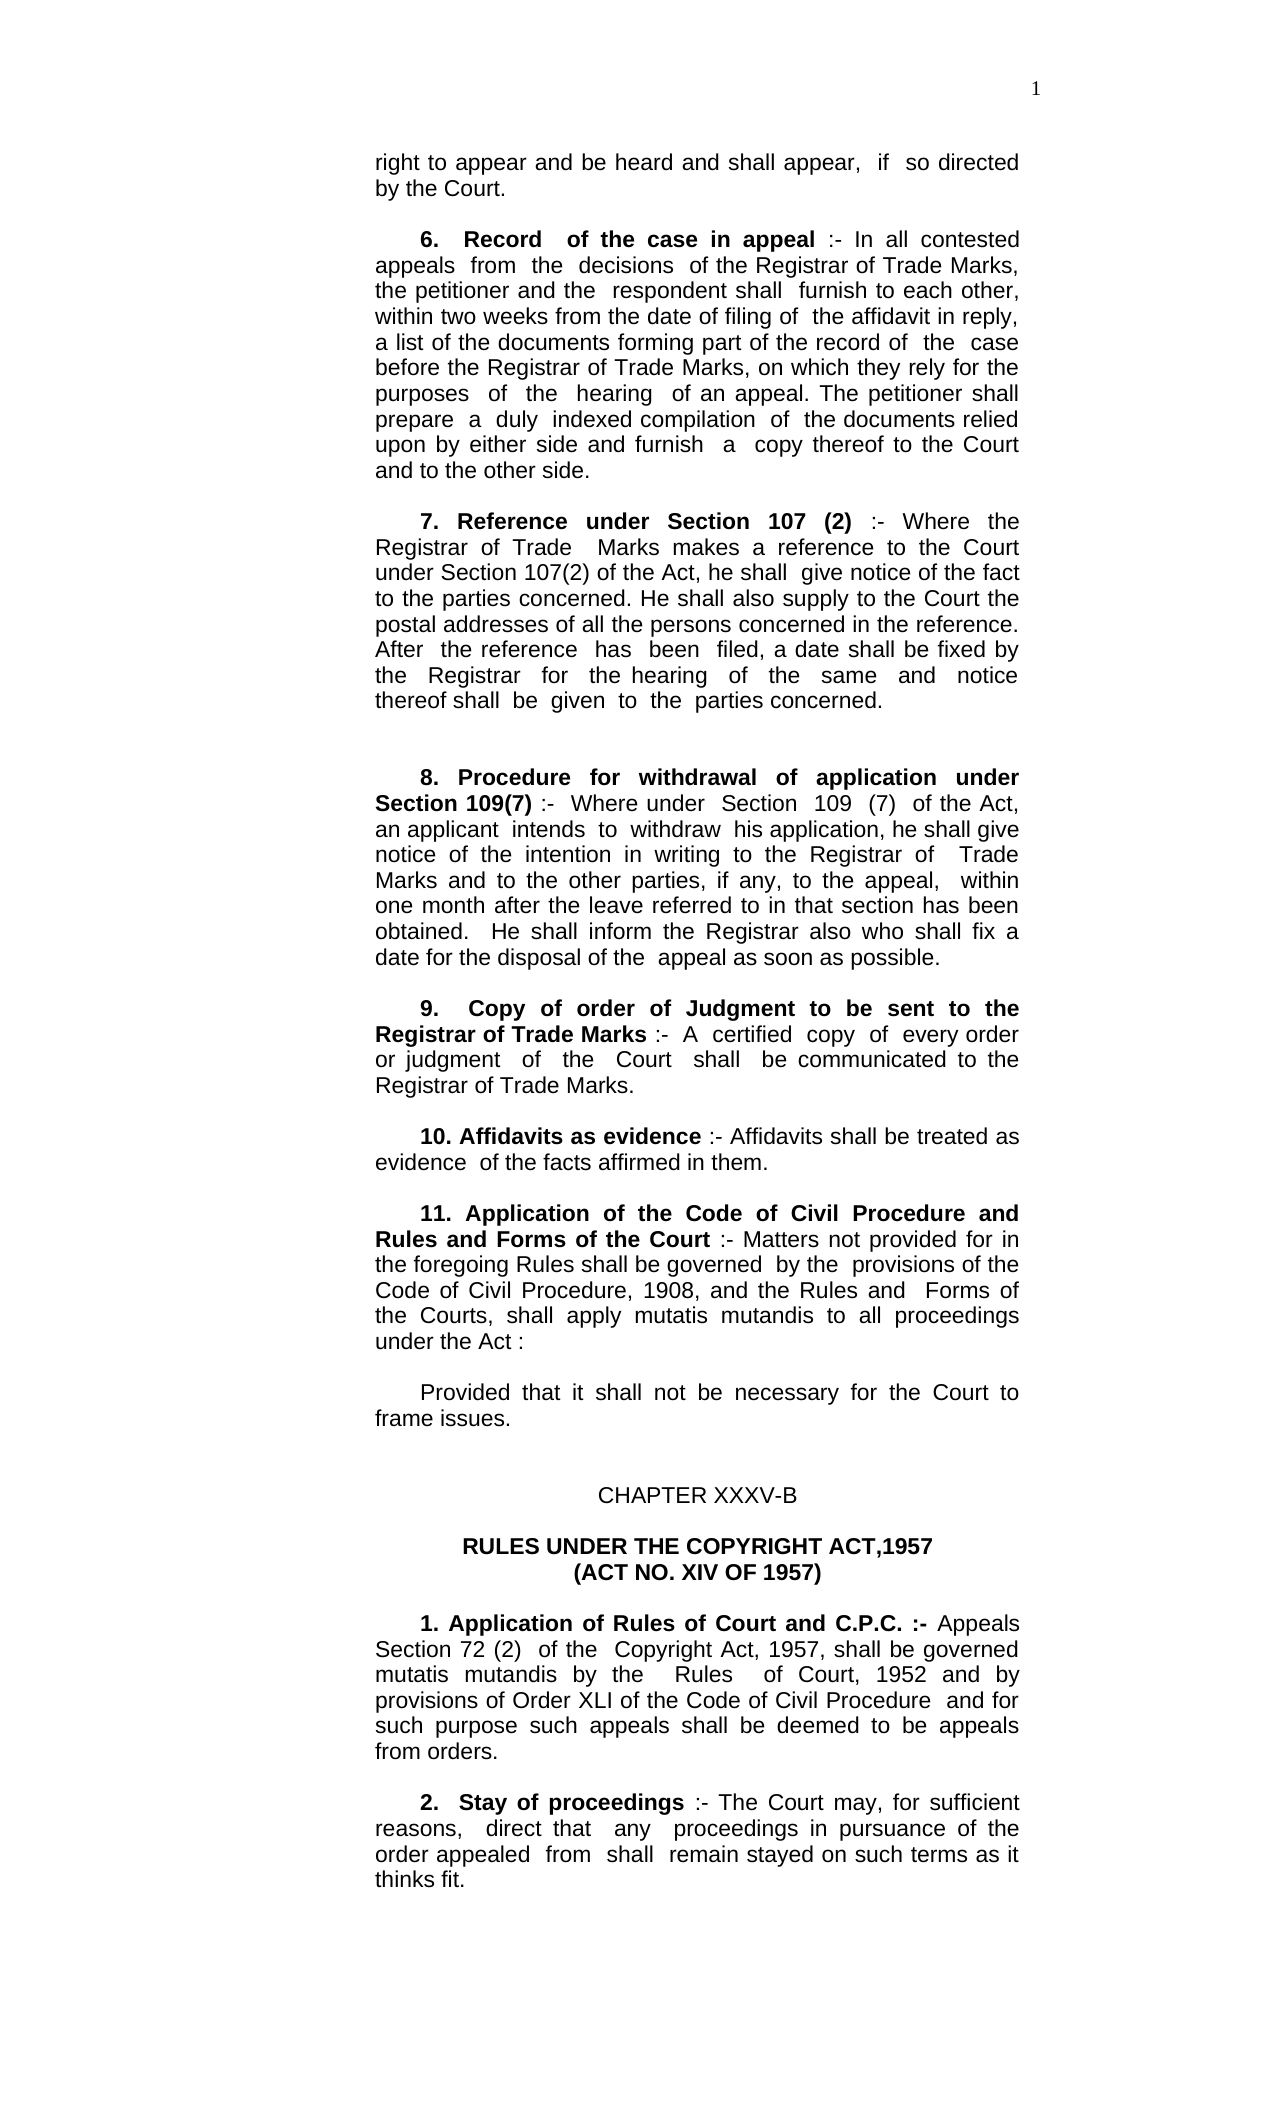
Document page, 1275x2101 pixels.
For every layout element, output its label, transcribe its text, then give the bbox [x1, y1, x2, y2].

text 2. Stay of proceedings :- The Court may, for sufficient reasons, direct that any proceedings in pursuance of the order appealed from shall remain stayed on such terms as it thinks fit. [375, 1790, 1020, 1892]
text RULES UNDER THE COPYRIGHT ACT,1957 [375, 1534, 1020, 1559]
text 6. Record of the case in appeal :- In all contested appeals from the decisions of the Registrar of Trade Marks, the petitioner and the respondent shall furnish to each other, within two weeks from the date of filing of the affidavit in reply, a list of the documents forming part of the record of the case before the Registrar of Trade Marks, on which they rely for the purposes of the hearing of an appeal. The petitioner shall prepare a duly indexed compilation of the documents relied upon by either side and furnish a copy thereof to the Court and to the other side. [375, 227, 1020, 483]
text (ACT NO. XIV OF 1957) [375, 1559, 1020, 1585]
text 9. Copy of order of Judgment to be sent to the Registrar of Trade Marks :- A certified copy of every order or judgment of the Court shall be communicated to the Registrar of Trade Marks. [375, 996, 1020, 1098]
text right to appear and be heard and shall appear, if so directed by the Court. [375, 150, 1020, 201]
text Provided that it shall not be necessary for the Court to frame issues. [375, 1380, 1020, 1431]
text 7. Reference under Section 107 (2) :- Where the Registrar of Trade Marks makes a reference to the Court under Section 107(2) of the Act, he shall give notice of the fact to the parties concerned. He shall also supply to the Court the postal addresses of all the persons concerned in the reference. After the reference has been filed, a date shall be fixed by the Registrar for the hearing of the same and notice thereof shall be given to the parties concerned. [375, 509, 1020, 714]
text 10. Affidavits as evidence :- Affidavits shall be treated as evidence of the facts affirmed in them. [375, 1124, 1020, 1175]
text 1. Application of Rules of Court and C.P.C. :- Appeals Section 72 (2) of the Copyright Act, 1957, shall be governed mutatis mutandis by the Rules of Court, 1952 and by provisions of Order XLI of the Code of Civil Procedure and for such purpose such appeals shall be deemed to be appeals from orders. [375, 1611, 1020, 1764]
text CHAPTER XXXV-B [375, 1482, 1020, 1508]
text 11. Application of the Code of Civil Procedure and Rules and Forms of the Court :- Matters not provided for in the foregoing Rules shall be governed by the provisions of the Code of Civil Procedure, 1908, and the Rules and Forms of the Courts, shall apply mutatis mutandis to all proceedings under the Act : [375, 1201, 1020, 1354]
text 8. Procedure for withdrawal of application under Section 109(7) :- Where under Section 109 (7) of the Act, an applicant intends to withdraw his application, he shall give notice of the intention in writing to the Registrar of Trade Marks and to the other parties, if any, to the appeal, within one month after the leave referred to in that section has been obtained. He shall inform the Registrar also who shall fix a date for the disposal of the appeal as soon as possible. [375, 765, 1020, 970]
